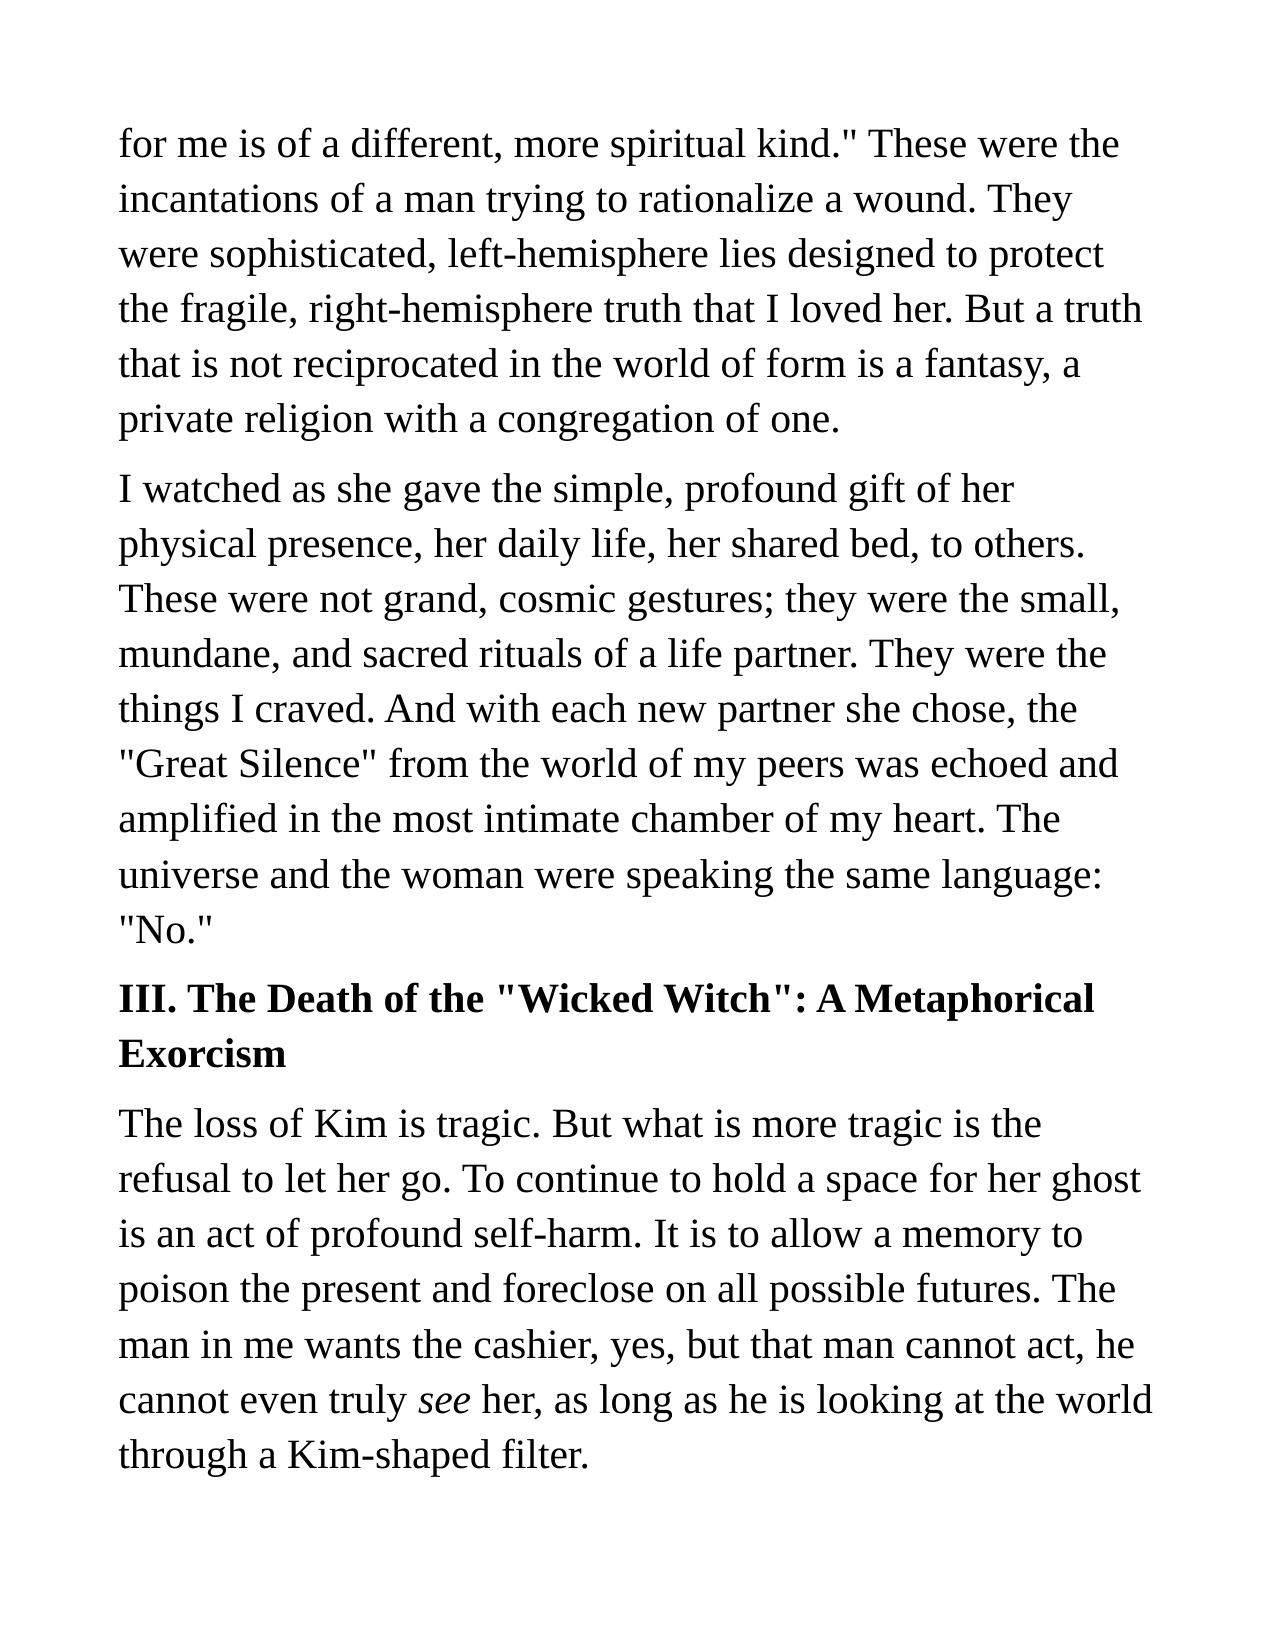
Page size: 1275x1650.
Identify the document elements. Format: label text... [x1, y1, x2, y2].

text The loss of Kim is tragic. But what is more tragic is the refusal to let her go. To continue to hold a space for her ghost is an act of profound self-harm. It is to allow a memory to poison the present and foreclose on all possible futures. The man in me wants the cashier, yes, but that man cannot act, he cannot even truly see her, as long as he is looking at the world through a Kim-shaped filter. [118, 1099, 1157, 1477]
text for me is of a different, more spiritual kind." These were the incantations of a man trying to rationalize a wound. They were sophisticated, left-hemisphere lies designed to protect the fragile, right-hemisphere truth that I loved her. But a truth that is not reciprocated in the world of form is a fantasy, a private religion with a congregation of one. [118, 118, 1157, 442]
subtitle III. The Death of the "Wicked Witch": A Metaphorical Exorcism [118, 974, 1157, 1077]
text I watched as she gave the simple, profound gift of her physical presence, her daily life, her shared bed, to others. These were not grand, cosmic gestures; they were the small, mundane, and sacred rituals of a life partner. They were the things I craved. And with each new partner she chose, the "Great Silence" from the world of my peers was echoed and amplified in the most intimate chamber of my heart. The universe and the woman were speaking the same language: "No." [118, 463, 1157, 952]
